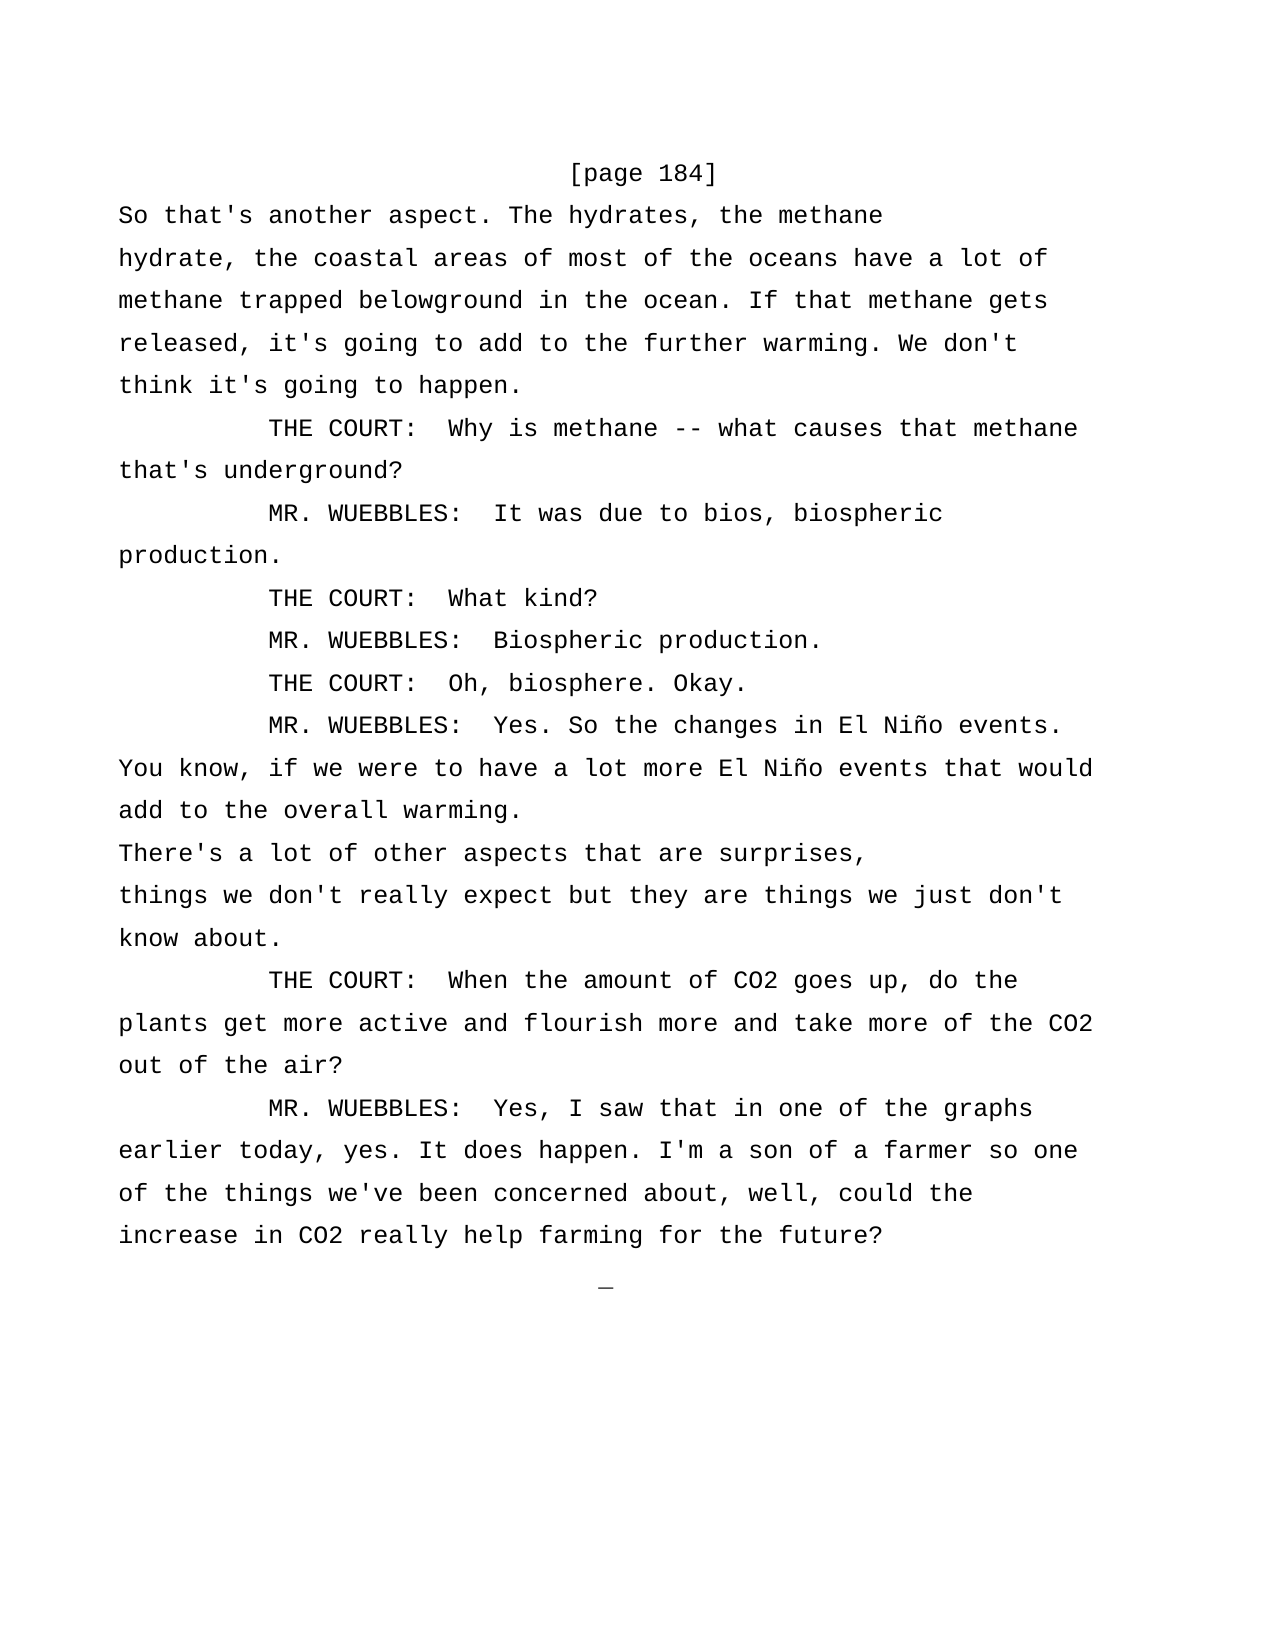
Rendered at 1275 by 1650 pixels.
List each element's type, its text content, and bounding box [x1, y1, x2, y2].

text THE COURT: What kind? [118, 586, 1157, 614]
text out of the air? [118, 1053, 1157, 1081]
text MR. WUEBBLES: Yes. So the changes in El Niño events. [118, 713, 1157, 741]
text know about. [118, 926, 1157, 954]
text THE COURT: Oh, biosphere. Okay. [118, 671, 1157, 699]
text increase in CO2 really help farming for the future? [118, 1223, 1157, 1251]
text earlier today, yes. It does happen. I'm a son of a farmer so one [118, 1138, 1157, 1166]
text hydrate, the coastal areas of most of the oceans have a lot of [118, 246, 1157, 274]
text released, it's going to add to the further warming. We don't [118, 331, 1157, 359]
text There's a lot of other aspects that are surprises, [118, 841, 1157, 869]
text _ [118, 1266, 1157, 1294]
text things we don't really expect but they are things we just don't [118, 883, 1157, 911]
text production. [118, 543, 1157, 571]
text [page 184] [118, 161, 1157, 189]
text methane trapped belowground in the ocean. If that methane gets [118, 288, 1157, 316]
text of the things we've been concerned about, well, could the [118, 1181, 1157, 1209]
text MR. WUEBBLES: It was due to bios, biospheric [118, 501, 1157, 529]
text add to the overall warming. [118, 798, 1157, 826]
text that's underground? [118, 458, 1157, 486]
text So that's another aspect. The hydrates, the methane [118, 203, 1157, 231]
text MR. WUEBBLES: Biospheric production. [118, 628, 1157, 656]
text THE COURT: Why is methane -- what causes that methane [118, 416, 1157, 444]
text You know, if we were to have a lot more El Niño events that would [118, 756, 1157, 784]
text think it's going to happen. [118, 373, 1157, 401]
text THE COURT: When the amount of CO2 goes up, do the [118, 968, 1157, 996]
text plants get more active and flourish more and take more of the CO2 [118, 1011, 1157, 1039]
text MR. WUEBBLES: Yes, I saw that in one of the graphs [118, 1096, 1157, 1124]
